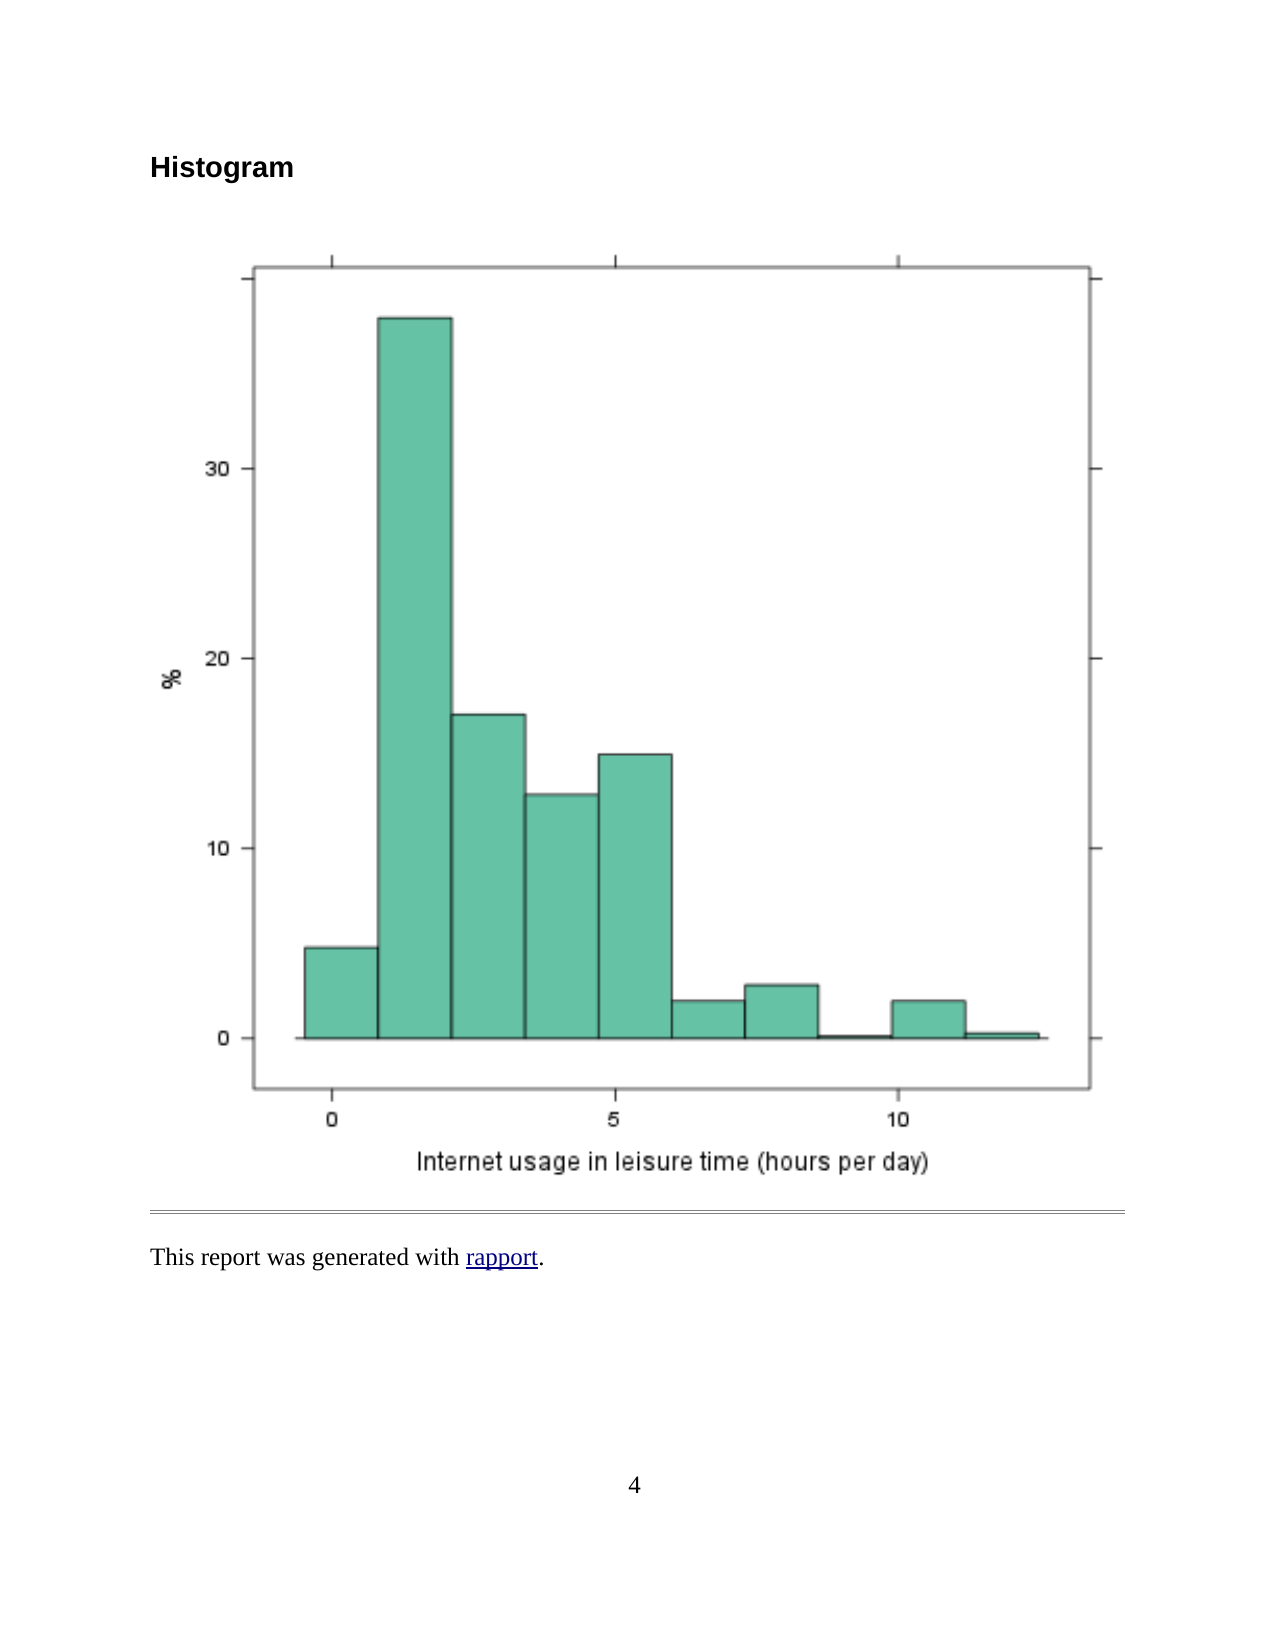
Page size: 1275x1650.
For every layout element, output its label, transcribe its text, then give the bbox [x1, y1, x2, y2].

picture [150, 196, 1150, 1196]
subtitle Histogram [150, 150, 1125, 183]
text This report was generated with rapport. [150, 1242, 1125, 1271]
